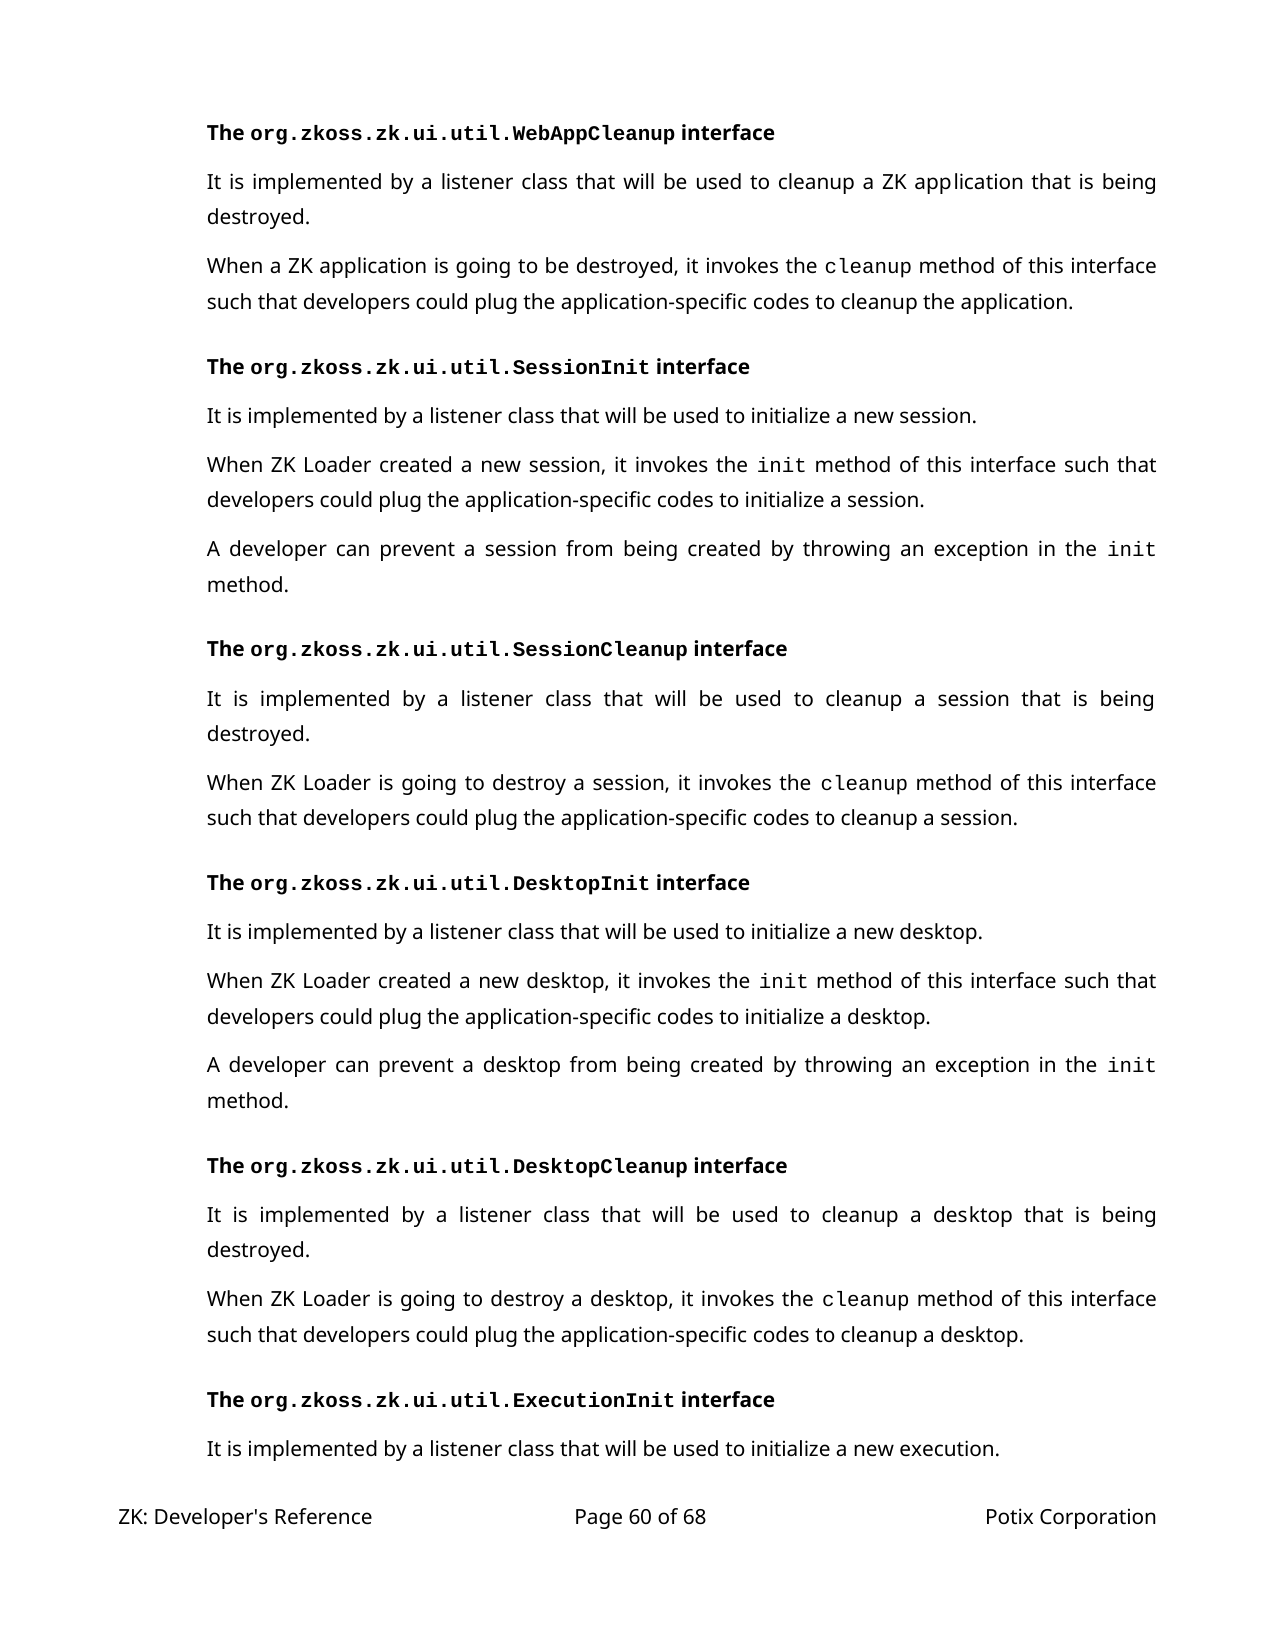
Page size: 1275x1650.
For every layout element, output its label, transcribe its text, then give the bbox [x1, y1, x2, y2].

text When ZK Loader is going to destroy a desktop, it invokes the cleanup method of this interface such that developers could plug the application-specific codes to cleanup a desktop. [207, 1284, 1157, 1348]
text It is implemented by a listener class that will be used to cleanup a desktop that is being destroyed. [207, 1200, 1157, 1264]
subtitle The org.zkoss.zk.ui.util.DesktopInit interface [207, 868, 1157, 897]
text When ZK Loader created a new desktop, it invokes the init method of this interface such that developers could plug the application-specific codes to initialize a desktop. [207, 966, 1157, 1030]
text When ZK Loader created a new session, it invokes the init method of this interface such that developers could plug the application-specific codes to initialize a session. [207, 450, 1157, 513]
text It is implemented by a listener class that will be used to cleanup a session that is being destroyed. [207, 684, 1157, 747]
subtitle The org.zkoss.zk.ui.util.DesktopCleanup interface [207, 1151, 1157, 1179]
text It is implemented by a listener class that will be used to initialize a new desktop. [207, 917, 1157, 946]
subtitle The org.zkoss.zk.ui.util.ExecutionInit interface [207, 1385, 1157, 1413]
subtitle The org.zkoss.zk.ui.util.SessionCleanup interface [207, 634, 1157, 663]
text A developer can prevent a session from being created by throwing an exception in the init method. [207, 534, 1157, 598]
text It is implemented by a listener class that will be used to initialize a new execution. [207, 1434, 1157, 1462]
text When a ZK application is going to be destroyed, it invokes the cleanup method of this interface such that developers could plug the application-specific codes to cleanup the application. [207, 251, 1157, 315]
text It is implemented by a listener class that will be used to initialize a new session. [207, 401, 1157, 429]
subtitle The org.zkoss.zk.ui.util.SessionInit interface [207, 352, 1157, 380]
text When ZK Loader is going to destroy a session, it invokes the cleanup method of this interface such that developers could plug the application-specific codes to cleanup a session. [207, 768, 1157, 832]
text A developer can prevent a desktop from being created by throwing an exception in the init method. [207, 1051, 1157, 1114]
subtitle The org.zkoss.zk.ui.util.WebAppCleanup interface [207, 118, 1157, 147]
text It is implemented by a listener class that will be used to cleanup a ZK application that is being destroyed. [207, 167, 1157, 231]
